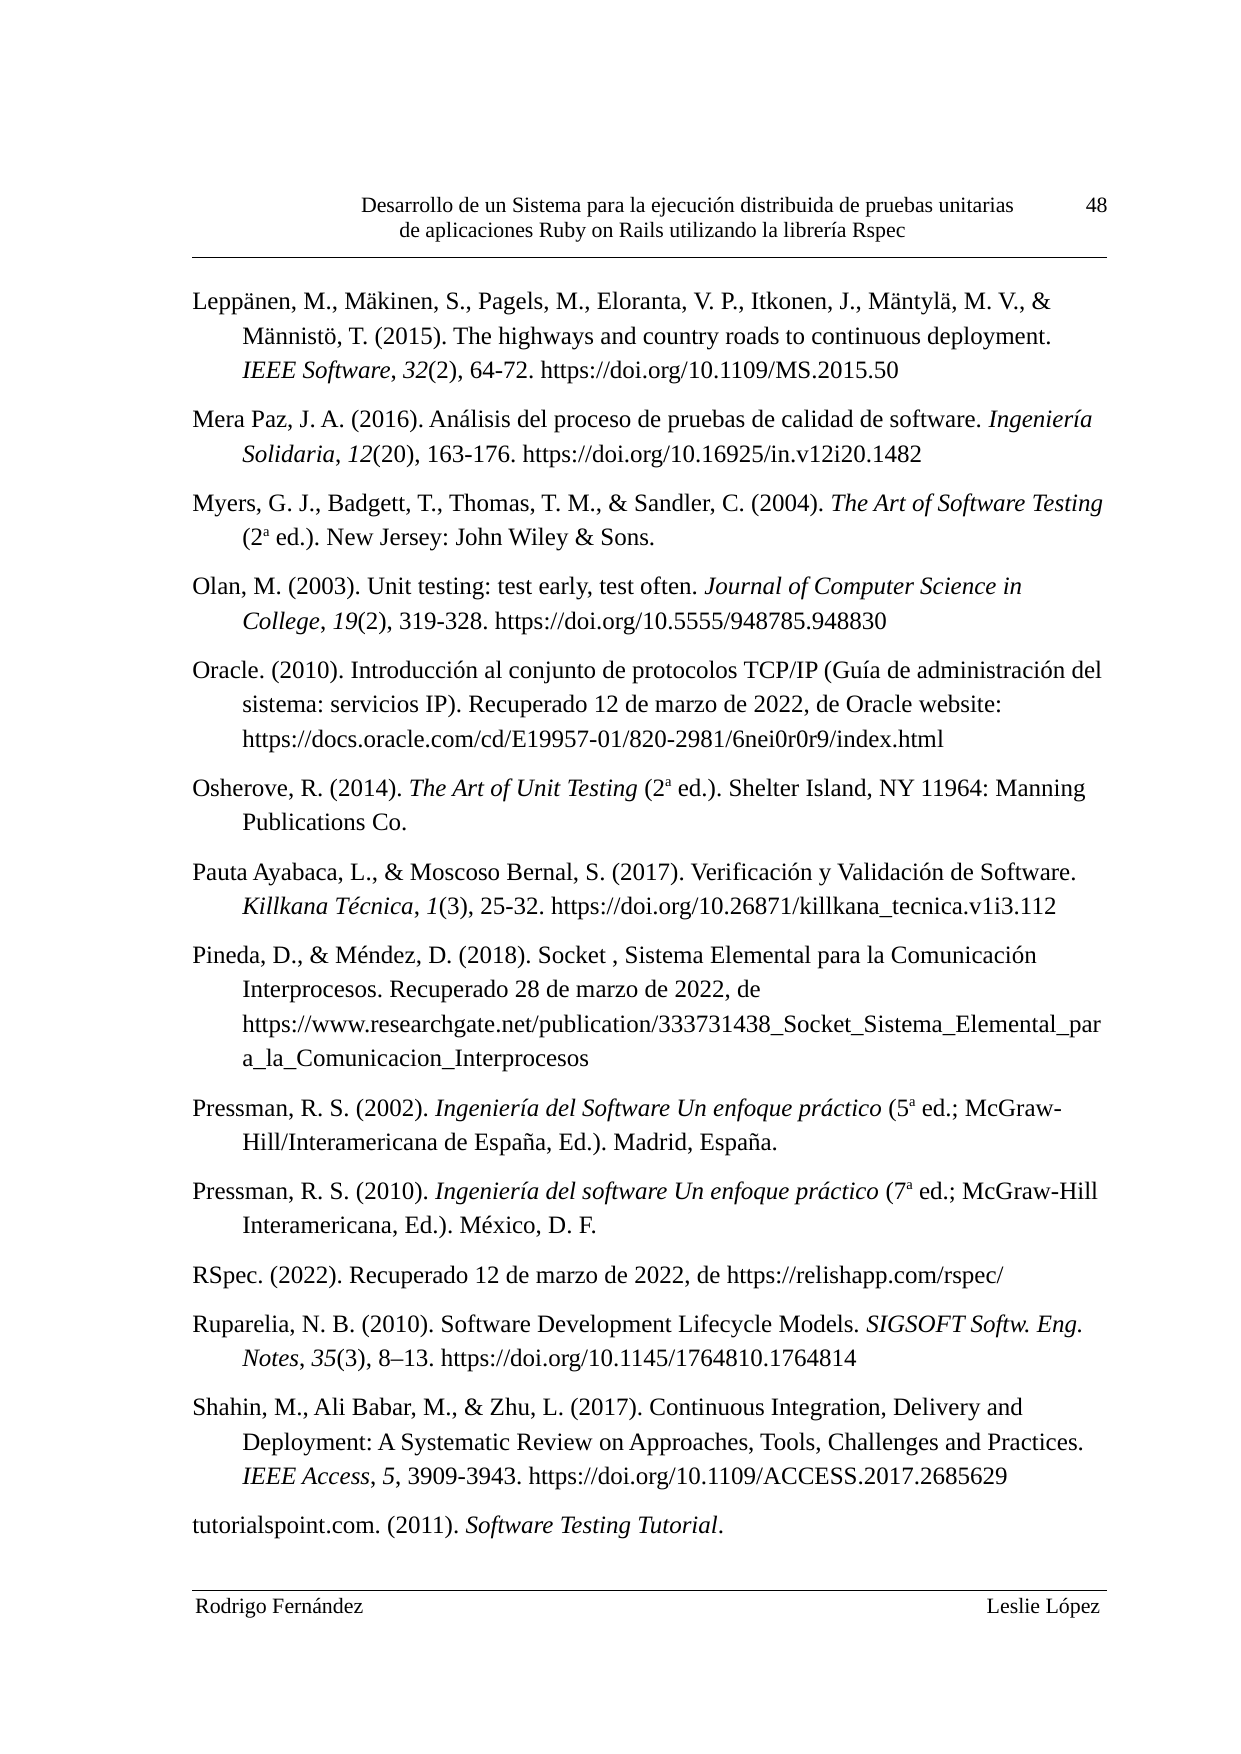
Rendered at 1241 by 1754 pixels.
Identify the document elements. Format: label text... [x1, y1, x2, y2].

text RSpec. (2022). Recuperado 12 de marzo de 2022, de https://relishapp.com/rspec/ [192, 1260, 1107, 1288]
text tutorialspoint.com. (2011). Software Testing Tutorial. [192, 1510, 1107, 1539]
text Shahin, M., Ali Babar, M., & Zhu, L. (2017). Continuous Integration, Delivery and Deployment: A Systematic Review on Approaches, Tools, Challenges and Practices. IEEE Access, 5, 3909-3943. https://doi.org/10.1109/ACCESS.2017.2685629 [192, 1392, 1107, 1490]
text Myers, G. J., Badgett, T., Thomas, T. M., & Sandler, C. (2004). The Art of Software Testing (2a ed.). New Jersey: John Wiley & Sons. [192, 488, 1107, 551]
text Pauta Ayabaca, L., & Moscoso Bernal, S. (2017). Verificación y Validación de Software. Killkana Técnica, 1(3), 25-32. https://doi.org/10.26871/killkana_tecnica.v1i3.112 [192, 857, 1107, 920]
text Leppänen, M., Mäkinen, S., Pagels, M., Eloranta, V. P., Itkonen, J., Mäntylä, M. V., & Männistö, T. (2015). The highways and country roads to continuous deployment. IEEE Software, 32(2), 64-72. https://doi.org/10.1109/MS.2015.50 [192, 286, 1107, 384]
text Pressman, R. S. (2002). Ingeniería del Software Un enfoque práctico (5a ed.; McGraw-Hill/Interamericana de España, Ed.). Madrid, España. [192, 1093, 1107, 1156]
text Oracle. (2010). Introducción al conjunto de protocolos TCP/IP (Guía de administración del sistema: servicios IP). Recuperado 12 de marzo de 2022, de Oracle website: https://docs.oracle.com/cd/E19957-01/820-2981/6nei0r0r9/index.html [192, 655, 1107, 753]
text Olan, M. (2003). Unit testing: test early, test often. Journal of Computer Science in College, 19(2), 319-328. https://doi.org/10.5555/948785.948830 [192, 571, 1107, 635]
text Ruparelia, N. B. (2010). Software Development Lifecycle Models. SIGSOFT Softw. Eng. Notes, 35(3), 8–13. https://doi.org/10.1145/1764810.1764814 [192, 1309, 1107, 1372]
text Mera Paz, J. A. (2016). Análisis del proceso de pruebas de calidad de software. Ingeniería Solidaria, 12(20), 163-176. https://doi.org/10.16925/in.v12i20.1482 [192, 404, 1107, 468]
text Osherove, R. (2014). The Art of Unit Testing (2a ed.). Shelter Island, NY 11964: Manning Publications Co. [192, 773, 1107, 836]
text Pineda, D., & Méndez, D. (2018). Socket , Sistema Elemental para la Comunicación Interprocesos. Recuperado 28 de marzo de 2022, de https://www.researchgate.net/publication/333731438_Socket_Sistema_Elemental_para_la_Comunicacion_Interprocesos [192, 940, 1107, 1072]
text Pressman, R. S. (2010). Ingeniería del software Un enfoque práctico (7a ed.; McGraw-Hill Interamericana, Ed.). México, D. F. [192, 1176, 1107, 1239]
